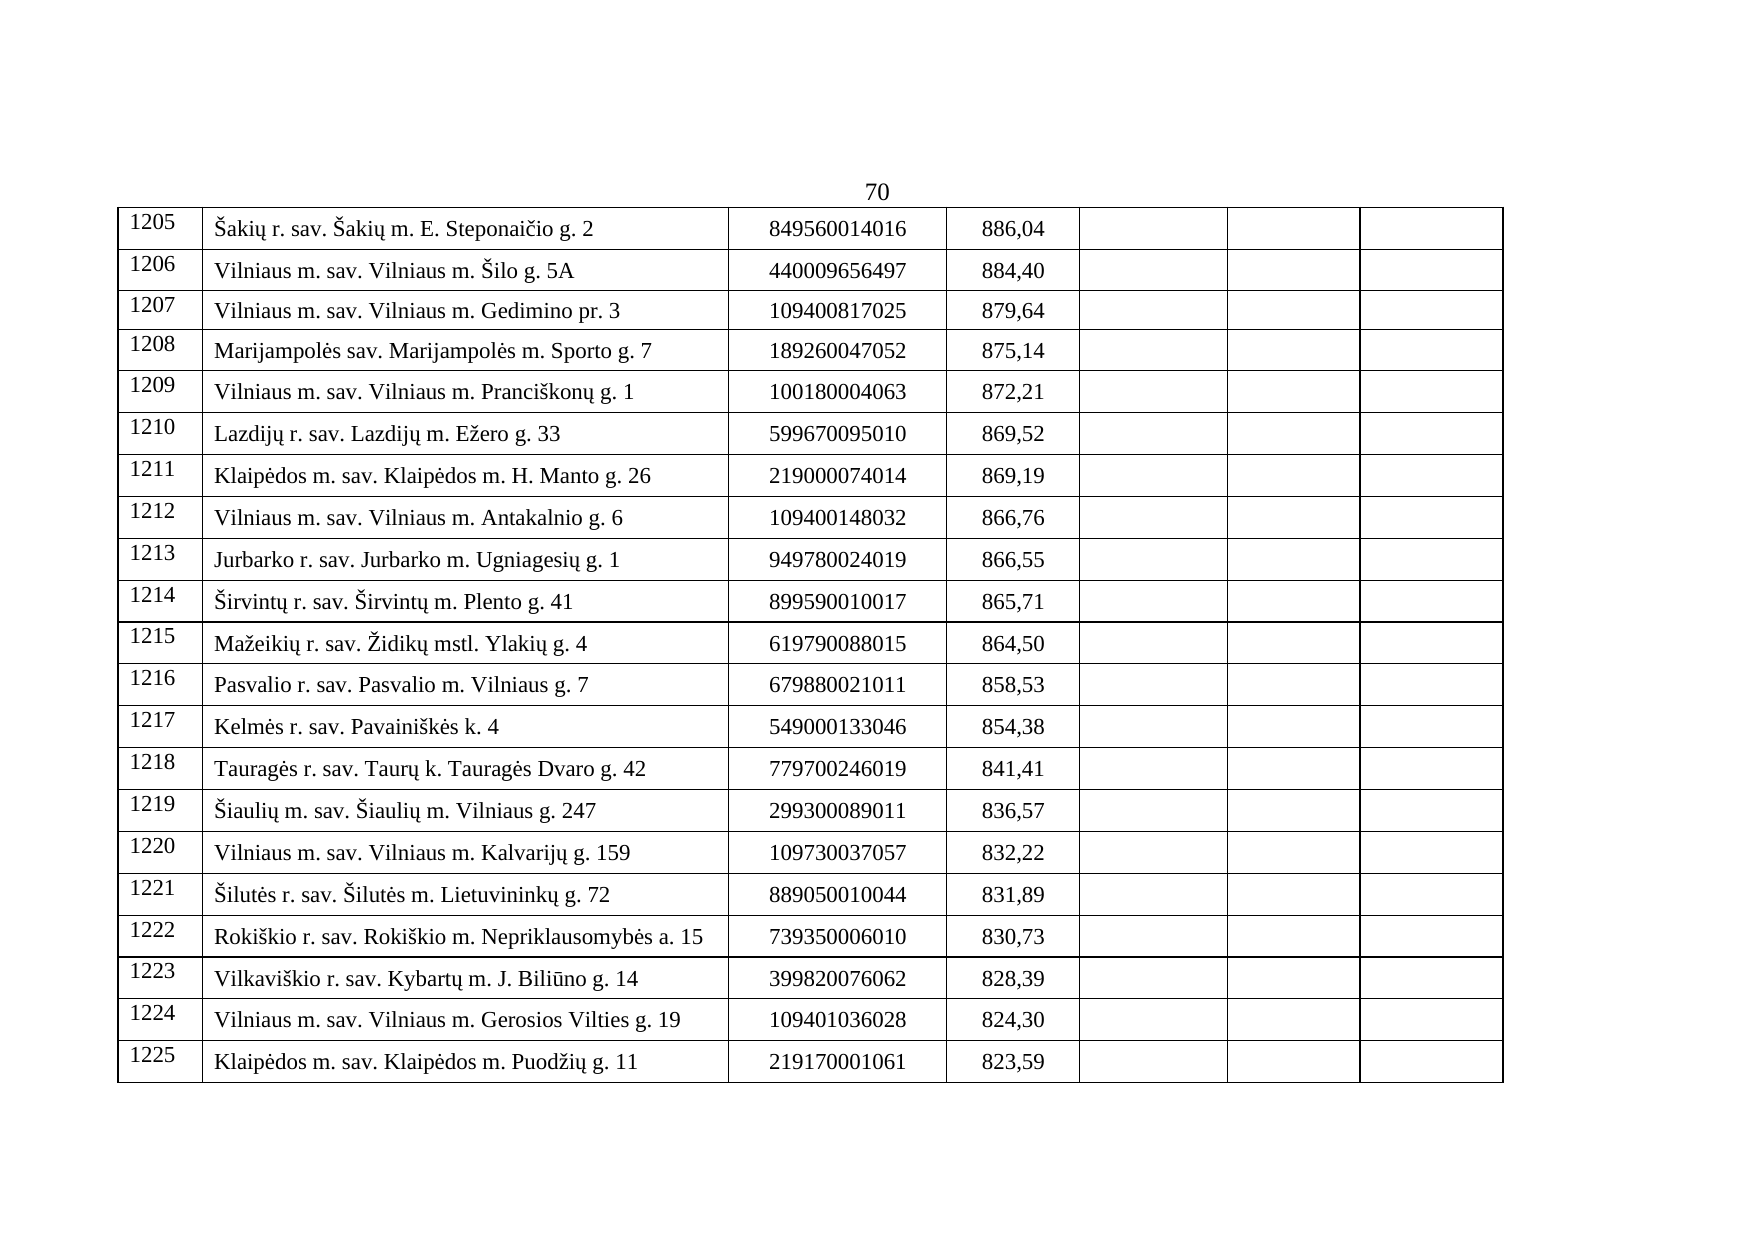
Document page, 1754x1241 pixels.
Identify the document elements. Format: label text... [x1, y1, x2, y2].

table_cell [1080, 706, 1227, 747]
table_cell [1361, 497, 1502, 538]
table_cell [1228, 455, 1359, 496]
table_cell 884,40 [947, 250, 1079, 290]
table_cell [1228, 497, 1359, 538]
table_cell 830,73 [947, 916, 1079, 956]
table_cell [1080, 413, 1227, 454]
table_cell [1228, 581, 1359, 621]
table_cell [1228, 1041, 1359, 1082]
table_cell Vilniaus m. sav. Vilniaus m. Gedimino pr. 3 [203, 291, 728, 329]
table_cell 858,53 [947, 664, 1079, 705]
table_cell 1209 [119, 371, 202, 412]
table_cell Šakių r. sav. Šakių m. E. Steponaičio g. 2 [203, 208, 728, 248]
table_cell [1228, 790, 1359, 831]
table_cell 399820076062 [729, 958, 946, 998]
table_cell Vilniaus m. sav. Vilniaus m. Kalvarijų g. 159 [203, 832, 728, 873]
table_cell [1228, 958, 1359, 998]
table_cell Marijampolės sav. Marijampolės m. Sporto g. 7 [203, 330, 728, 370]
table_cell 1215 [119, 623, 202, 663]
table_cell 1224 [119, 999, 202, 1040]
table_cell 1213 [119, 539, 202, 579]
table_cell [1228, 664, 1359, 705]
table_cell [1228, 330, 1359, 370]
table_cell 949780024019 [729, 539, 946, 579]
table_cell 100180004063 [729, 371, 946, 412]
table_cell 739350006010 [729, 916, 946, 956]
table_cell 823,59 [947, 1041, 1079, 1082]
table_cell [1228, 916, 1359, 956]
table_cell [1228, 208, 1359, 248]
table_cell 886,04 [947, 208, 1079, 248]
table_cell [1361, 413, 1502, 454]
table_cell 619790088015 [729, 623, 946, 663]
table_cell [1361, 623, 1502, 663]
table_cell 854,38 [947, 706, 1079, 747]
table_cell [1080, 497, 1227, 538]
table_cell 1210 [119, 413, 202, 454]
table_cell 549000133046 [729, 706, 946, 747]
table_cell [1361, 790, 1502, 831]
table_cell [1361, 664, 1502, 705]
table_cell 219000074014 [729, 455, 946, 496]
table_cell [1080, 208, 1227, 248]
table_cell [1080, 1041, 1227, 1082]
table_cell 1211 [119, 455, 202, 496]
table_cell 872,21 [947, 371, 1079, 412]
table_cell 879,64 [947, 291, 1079, 329]
table_cell [1361, 1041, 1502, 1082]
table_cell 866,55 [947, 539, 1079, 579]
table_cell [1361, 874, 1502, 914]
table_cell Vilkaviškio r. sav. Kybartų m. J. Biliūno g. 14 [203, 958, 728, 998]
table_cell 869,52 [947, 413, 1079, 454]
table_cell Vilniaus m. sav. Vilniaus m. Pranciškonų g. 1 [203, 371, 728, 412]
table_cell [1361, 958, 1502, 998]
table_cell [1080, 250, 1227, 290]
table_cell [1228, 539, 1359, 579]
table_cell [1361, 208, 1502, 248]
table_cell [1361, 250, 1502, 290]
table_cell Jurbarko r. sav. Jurbarko m. Ugniagesių g. 1 [203, 539, 728, 579]
table_cell [1080, 874, 1227, 914]
table_cell 109401036028 [729, 999, 946, 1040]
table_cell [1080, 999, 1227, 1040]
table_cell Kelmės r. sav. Pavainiškės k. 4 [203, 706, 728, 747]
table_cell [1228, 291, 1359, 329]
table_cell [1228, 999, 1359, 1040]
table_cell 1225 [119, 1041, 202, 1082]
table_cell 865,71 [947, 581, 1079, 621]
table_cell 189260047052 [729, 330, 946, 370]
table_cell 836,57 [947, 790, 1079, 831]
table_cell Klaipėdos m. sav. Klaipėdos m. Puodžių g. 11 [203, 1041, 728, 1082]
table_cell 440009656497 [729, 250, 946, 290]
table_cell [1228, 874, 1359, 914]
table_cell [1361, 832, 1502, 873]
table_cell 1217 [119, 706, 202, 747]
table_cell [1080, 958, 1227, 998]
table_cell [1361, 371, 1502, 412]
table_cell [1228, 250, 1359, 290]
table_cell [1080, 291, 1227, 329]
table_cell 1218 [119, 748, 202, 789]
table_cell [1361, 330, 1502, 370]
table_cell 864,50 [947, 623, 1079, 663]
table_cell Šilutės r. sav. Šilutės m. Lietuvininkų g. 72 [203, 874, 728, 914]
table_cell [1080, 539, 1227, 579]
table_cell 1212 [119, 497, 202, 538]
table_cell 831,89 [947, 874, 1079, 914]
table_cell 832,22 [947, 832, 1079, 873]
table_cell 1223 [119, 958, 202, 998]
table_cell 869,19 [947, 455, 1079, 496]
table_cell [1228, 371, 1359, 412]
table_cell 1219 [119, 790, 202, 831]
table_cell Pasvalio r. sav. Pasvalio m. Vilniaus g. 7 [203, 664, 728, 705]
table_cell [1080, 581, 1227, 621]
table_cell 1206 [119, 250, 202, 290]
table_cell 1214 [119, 581, 202, 621]
table_cell Vilniaus m. sav. Vilniaus m. Antakalnio g. 6 [203, 497, 728, 538]
table_cell [1080, 790, 1227, 831]
table_cell 1205 [119, 208, 202, 248]
table_cell [1361, 748, 1502, 789]
table_cell 841,41 [947, 748, 1079, 789]
table_cell [1228, 706, 1359, 747]
table_cell Klaipėdos m. sav. Klaipėdos m. H. Manto g. 26 [203, 455, 728, 496]
table_cell 1221 [119, 874, 202, 914]
table_cell [1080, 832, 1227, 873]
table_cell 109400817025 [729, 291, 946, 329]
table_cell Rokiškio r. sav. Rokiškio m. Nepriklausomybės a. 15 [203, 916, 728, 956]
table_cell 109730037057 [729, 832, 946, 873]
table_cell [1361, 916, 1502, 956]
table_cell [1361, 706, 1502, 747]
table_cell 875,14 [947, 330, 1079, 370]
table_cell Širvintų r. sav. Širvintų m. Plento g. 41 [203, 581, 728, 621]
table_cell Vilniaus m. sav. Vilniaus m. Šilo g. 5A [203, 250, 728, 290]
table_cell [1361, 999, 1502, 1040]
table_cell [1228, 748, 1359, 789]
table_cell [1228, 832, 1359, 873]
table_cell Mažeikių r. sav. Židikų mstl. Ylakių g. 4 [203, 623, 728, 663]
table_cell [1080, 748, 1227, 789]
table_cell 1208 [119, 330, 202, 370]
table_cell 899590010017 [729, 581, 946, 621]
table_cell [1228, 623, 1359, 663]
table_cell 889050010044 [729, 874, 946, 914]
table_cell [1361, 581, 1502, 621]
table_cell 1220 [119, 832, 202, 873]
table_cell [1080, 623, 1227, 663]
table_cell 828,39 [947, 958, 1079, 998]
table_cell [1228, 413, 1359, 454]
table_cell 779700246019 [729, 748, 946, 789]
table_cell 599670095010 [729, 413, 946, 454]
table_cell [1080, 664, 1227, 705]
table_cell Tauragės r. sav. Taurų k. Tauragės Dvaro g. 42 [203, 748, 728, 789]
table_cell 824,30 [947, 999, 1079, 1040]
table_cell [1080, 330, 1227, 370]
table_cell 849560014016 [729, 208, 946, 248]
table_cell 219170001061 [729, 1041, 946, 1082]
table_cell Lazdijų r. sav. Lazdijų m. Ežero g. 33 [203, 413, 728, 454]
table_cell [1080, 916, 1227, 956]
table_cell Vilniaus m. sav. Vilniaus m. Gerosios Vilties g. 19 [203, 999, 728, 1040]
table_cell 299300089011 [729, 790, 946, 831]
table_cell 109400148032 [729, 497, 946, 538]
table_cell 1207 [119, 291, 202, 329]
table_cell 866,76 [947, 497, 1079, 538]
table_cell 1222 [119, 916, 202, 956]
table_cell [1361, 455, 1502, 496]
table_cell 1216 [119, 664, 202, 705]
table_cell Šiaulių m. sav. Šiaulių m. Vilniaus g. 247 [203, 790, 728, 831]
table_cell 679880021011 [729, 664, 946, 705]
table_cell [1080, 455, 1227, 496]
table_cell [1361, 291, 1502, 329]
table_cell [1080, 371, 1227, 412]
table_cell [1361, 539, 1502, 579]
